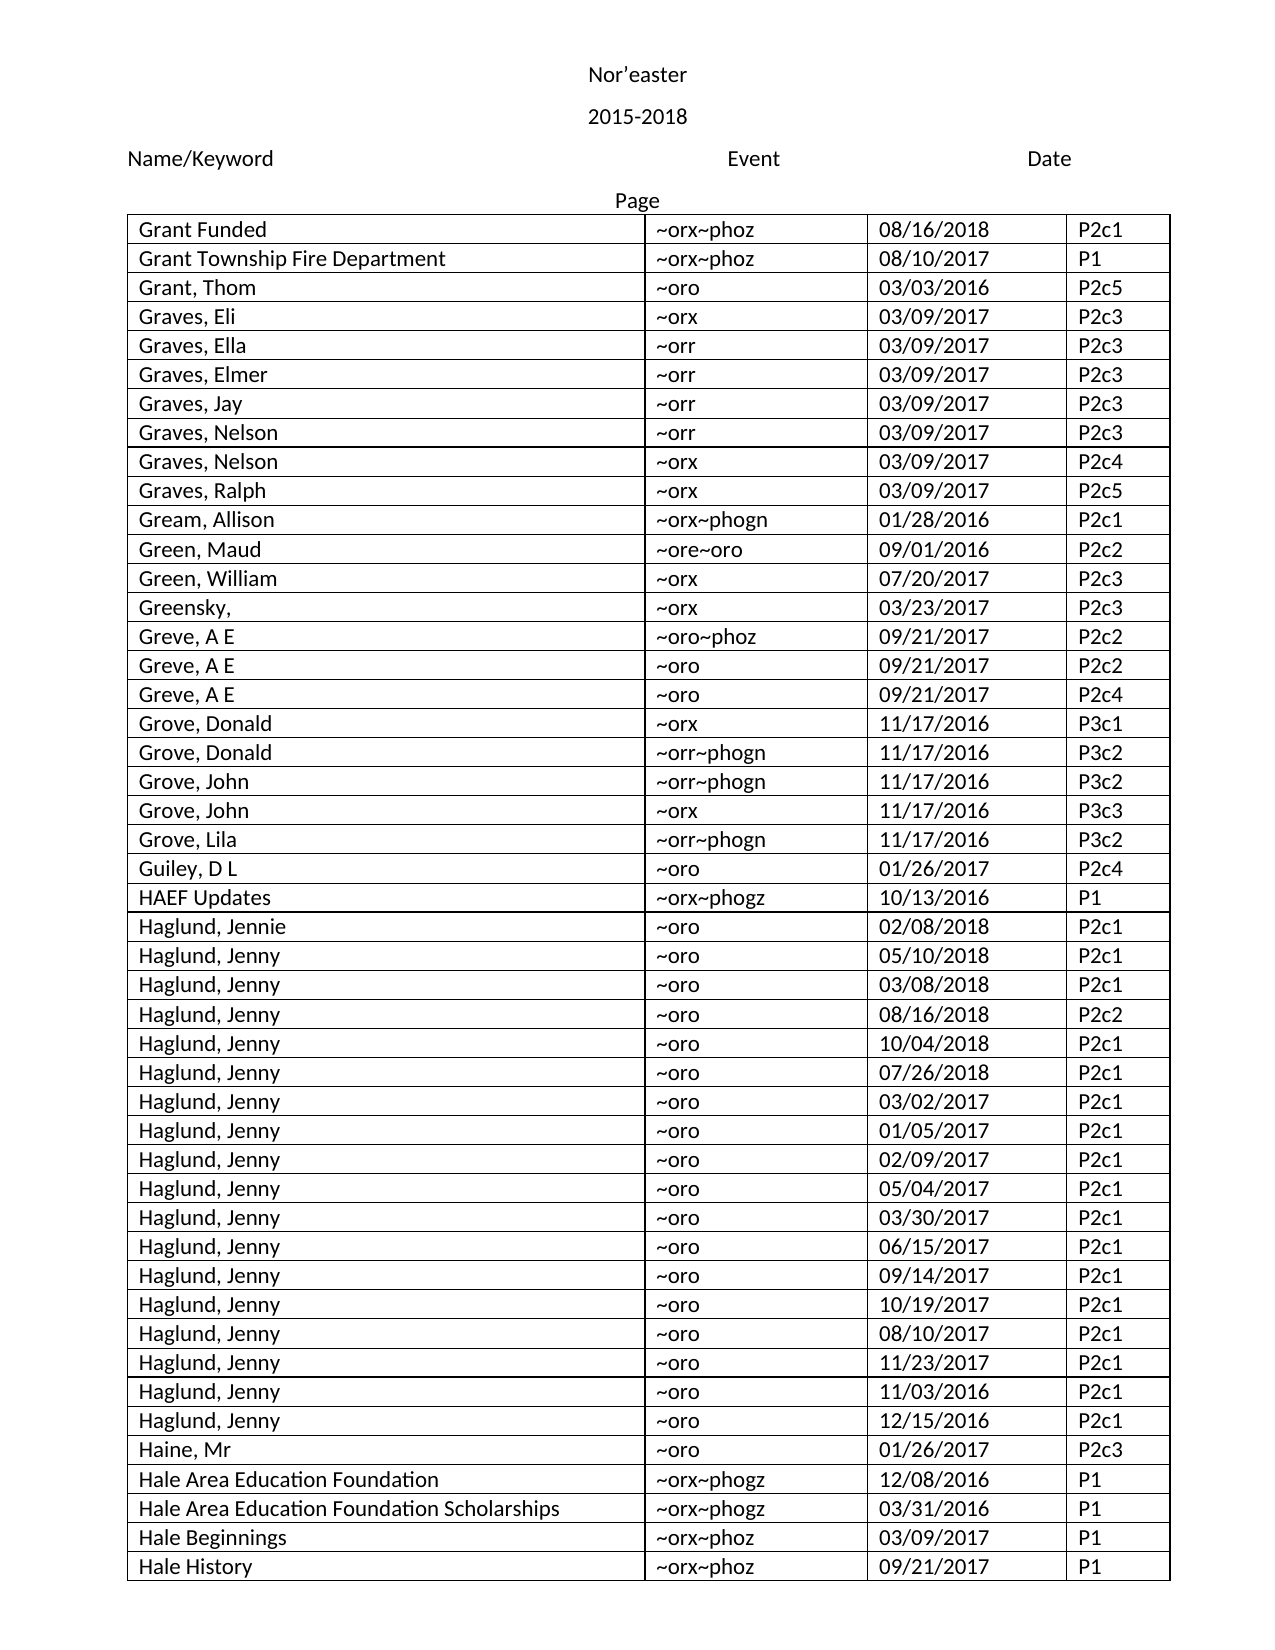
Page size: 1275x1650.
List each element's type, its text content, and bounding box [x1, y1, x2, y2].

table_cell P1 [1067, 1465, 1169, 1493]
table_cell Haglund, Jenny [128, 1087, 644, 1115]
table_cell ~oro [646, 1029, 867, 1057]
table_cell ~oro [646, 651, 867, 679]
table_cell Graves, Eli [128, 302, 644, 330]
table_cell 11/17/2016 [868, 709, 1066, 737]
table_cell Haglund, Jenny [128, 1232, 644, 1260]
table_cell Green, William [128, 564, 644, 592]
table_cell P2c1 [1067, 1319, 1169, 1347]
table_cell Hale Beginnings [128, 1523, 644, 1551]
table_cell Graves, Elmer [128, 360, 644, 388]
table_cell ~oro [646, 1087, 867, 1115]
table_cell 12/15/2016 [868, 1407, 1066, 1434]
table_cell ~orr~phogn [646, 825, 867, 853]
table_cell P2c4 [1067, 854, 1169, 882]
table_cell ~oro [646, 1319, 867, 1347]
table_cell P2c1 [1067, 1378, 1169, 1406]
table_cell 10/04/2018 [868, 1029, 1066, 1057]
table_cell Graves, Ralph [128, 477, 644, 504]
table_cell 09/21/2017 [868, 680, 1066, 708]
table_cell Haglund, Jenny [128, 1378, 644, 1406]
table_cell Green, Maud [128, 535, 644, 563]
table_cell P2c3 [1067, 389, 1169, 417]
table_cell ~orx~phoz [646, 1552, 867, 1580]
table_cell P2c1 [1067, 913, 1169, 941]
table_cell ~oro [646, 1174, 867, 1202]
table_cell P2c1 [1067, 1029, 1169, 1057]
table_cell Graves, Jay [128, 389, 644, 417]
table_cell 01/26/2017 [868, 854, 1066, 882]
table_cell Haglund, Jenny [128, 1058, 644, 1086]
table_cell ~oro [646, 1116, 867, 1144]
table_cell Greve, A E [128, 651, 644, 679]
table_cell Grant Funded [128, 215, 644, 243]
table_cell 08/16/2018 [868, 215, 1066, 243]
table_cell P2c2 [1067, 1000, 1169, 1028]
table_cell P2c1 [1067, 1349, 1169, 1376]
table_cell ~oro [646, 1232, 867, 1260]
table_cell Haglund, Jenny [128, 971, 644, 999]
table_cell Guiley, D L [128, 854, 644, 882]
table_cell 03/23/2017 [868, 593, 1066, 621]
table_cell P3c2 [1067, 825, 1169, 853]
table_cell P1 [1067, 884, 1169, 911]
table_cell ~oro [646, 1290, 867, 1318]
table_cell 08/16/2018 [868, 1000, 1066, 1028]
table_cell 09/21/2017 [868, 1552, 1066, 1580]
table_cell ~oro [646, 1000, 867, 1028]
table_cell Greve, A E [128, 622, 644, 650]
table_cell Haglund, Jenny [128, 1290, 644, 1318]
table_cell ~orr [646, 360, 867, 388]
table_cell P2c1 [1067, 942, 1169, 969]
table_cell P2c1 [1067, 1174, 1169, 1202]
table_cell 08/10/2017 [868, 1319, 1066, 1347]
table_cell P2c1 [1067, 215, 1169, 243]
table_cell ~orx [646, 477, 867, 504]
table_cell 11/17/2016 [868, 825, 1066, 853]
table_cell ~orr~phogn [646, 738, 867, 766]
table_cell ~oro [646, 273, 867, 301]
table_cell 07/20/2017 [868, 564, 1066, 592]
table_cell ~oro [646, 971, 867, 999]
table_cell 11/17/2016 [868, 738, 1066, 766]
table_cell Grant, Thom [128, 273, 644, 301]
table_cell P1 [1067, 244, 1169, 272]
table_cell P2c1 [1067, 1232, 1169, 1260]
table_cell Gream, Allison [128, 506, 644, 534]
table_cell ~orr [646, 419, 867, 446]
table_cell 10/19/2017 [868, 1290, 1066, 1318]
table_cell ~oro [646, 854, 867, 882]
table_cell P1 [1067, 1523, 1169, 1551]
table_cell Haglund, Jenny [128, 1029, 644, 1057]
table_cell P3c1 [1067, 709, 1169, 737]
table_cell ~oro~phoz [646, 622, 867, 650]
table_cell P2c1 [1067, 1087, 1169, 1115]
table_cell Haine, Mr [128, 1436, 644, 1464]
table_cell Haglund, Jenny [128, 1174, 644, 1202]
table_cell Graves, Ella [128, 331, 644, 359]
table_cell ~oro [646, 942, 867, 969]
table_cell ~oro [646, 1058, 867, 1086]
table_cell P2c3 [1067, 331, 1169, 359]
table_cell P2c2 [1067, 651, 1169, 679]
table_cell Grove, Donald [128, 738, 644, 766]
table_cell 11/03/2016 [868, 1378, 1066, 1406]
table_cell Haglund, Jenny [128, 1000, 644, 1028]
table_cell P2c3 [1067, 419, 1169, 446]
table_cell ~orx~phogz [646, 1465, 867, 1493]
table_cell P3c2 [1067, 767, 1169, 795]
table_cell P2c3 [1067, 302, 1169, 330]
table_cell 12/08/2016 [868, 1465, 1066, 1493]
table_cell Greensky, [128, 593, 644, 621]
table_cell 03/31/2016 [868, 1494, 1066, 1522]
table_cell 03/09/2017 [868, 419, 1066, 446]
table_cell 03/30/2017 [868, 1203, 1066, 1231]
table_cell Haglund, Jenny [128, 1145, 644, 1173]
table_cell Haglund, Jenny [128, 1261, 644, 1289]
table_cell ~orx~phoz [646, 1523, 867, 1551]
table_cell ~orx~phoz [646, 215, 867, 243]
table_cell 03/03/2016 [868, 273, 1066, 301]
table_cell P3c3 [1067, 796, 1169, 824]
table_cell P2c5 [1067, 273, 1169, 301]
table_cell P2c1 [1067, 1290, 1169, 1318]
table_cell Haglund, Jennie [128, 913, 644, 941]
table_cell Hale History [128, 1552, 644, 1580]
table_cell Grove, John [128, 796, 644, 824]
table_cell ~oro [646, 1378, 867, 1406]
table_cell ~oro [646, 1436, 867, 1464]
table_cell P2c1 [1067, 1058, 1169, 1086]
table_cell ~orr [646, 331, 867, 359]
table_cell 05/04/2017 [868, 1174, 1066, 1202]
table_cell 03/08/2018 [868, 971, 1066, 999]
table_cell 07/26/2018 [868, 1058, 1066, 1086]
table_cell 03/09/2017 [868, 477, 1066, 504]
table_cell Haglund, Jenny [128, 1203, 644, 1231]
table_cell Haglund, Jenny [128, 1116, 644, 1144]
table_cell 09/21/2017 [868, 622, 1066, 650]
table_cell 03/09/2017 [868, 331, 1066, 359]
table_cell Grove, Lila [128, 825, 644, 853]
table_cell 05/10/2018 [868, 942, 1066, 969]
table_cell 02/08/2018 [868, 913, 1066, 941]
table_cell 01/26/2017 [868, 1436, 1066, 1464]
table_cell Graves, Nelson [128, 419, 644, 446]
table_cell ~orr [646, 389, 867, 417]
table_cell P2c1 [1067, 1407, 1169, 1434]
table_cell Grant Township Fire Department [128, 244, 644, 272]
table_cell Hale Area Education Foundation [128, 1465, 644, 1493]
table_cell P2c1 [1067, 1145, 1169, 1173]
table_cell Haglund, Jenny [128, 1407, 644, 1434]
table_cell ~orx [646, 564, 867, 592]
table_cell 09/14/2017 [868, 1261, 1066, 1289]
table_cell ~orx [646, 448, 867, 476]
table_cell ~oro [646, 1407, 867, 1434]
table_cell P2c1 [1067, 971, 1169, 999]
table_cell Grove, Donald [128, 709, 644, 737]
table_cell P2c3 [1067, 564, 1169, 592]
table_cell 11/17/2016 [868, 796, 1066, 824]
table_cell ~orx~phogz [646, 884, 867, 911]
table_cell ~orx~phogn [646, 506, 867, 534]
table_cell P1 [1067, 1494, 1169, 1522]
table_cell P1 [1067, 1552, 1169, 1580]
table_cell P2c2 [1067, 622, 1169, 650]
table_cell ~orx [646, 796, 867, 824]
table_cell 03/09/2017 [868, 448, 1066, 476]
table_cell 11/17/2016 [868, 767, 1066, 795]
table_cell 01/28/2016 [868, 506, 1066, 534]
table_cell 01/05/2017 [868, 1116, 1066, 1144]
table_cell ~orx [646, 709, 867, 737]
table_cell P2c1 [1067, 1203, 1169, 1231]
table_cell P3c2 [1067, 738, 1169, 766]
table_cell HAEF Updates [128, 884, 644, 911]
table_cell ~oro [646, 1145, 867, 1173]
table_cell P2c4 [1067, 448, 1169, 476]
table_cell 03/02/2017 [868, 1087, 1066, 1115]
table_cell P2c3 [1067, 593, 1169, 621]
table_cell ~oro [646, 680, 867, 708]
table_cell ~orx [646, 302, 867, 330]
table_cell ~ore~oro [646, 535, 867, 563]
table_cell 11/23/2017 [868, 1349, 1066, 1376]
table_cell Haglund, Jenny [128, 1349, 644, 1376]
table_cell Graves, Nelson [128, 448, 644, 476]
table_cell 03/09/2017 [868, 360, 1066, 388]
table_cell P2c1 [1067, 506, 1169, 534]
table_cell 06/15/2017 [868, 1232, 1066, 1260]
table_cell P2c5 [1067, 477, 1169, 504]
table_cell 03/09/2017 [868, 302, 1066, 330]
table_cell 08/10/2017 [868, 244, 1066, 272]
table_cell P2c1 [1067, 1116, 1169, 1144]
table_cell ~oro [646, 1349, 867, 1376]
table_cell P2c2 [1067, 535, 1169, 563]
table_cell ~orx~phoz [646, 244, 867, 272]
table_cell ~orx~phogz [646, 1494, 867, 1522]
table_cell 03/09/2017 [868, 389, 1066, 417]
table_cell 09/21/2017 [868, 651, 1066, 679]
table_cell 03/09/2017 [868, 1523, 1066, 1551]
table_cell ~oro [646, 1261, 867, 1289]
table_cell P2c4 [1067, 680, 1169, 708]
table_cell ~oro [646, 1203, 867, 1231]
table_cell P2c3 [1067, 360, 1169, 388]
table_cell Hale Area Education Foundation Scholarships [128, 1494, 644, 1522]
table_cell Greve, A E [128, 680, 644, 708]
table_cell ~orr~phogn [646, 767, 867, 795]
table_cell P2c1 [1067, 1261, 1169, 1289]
table_cell 02/09/2017 [868, 1145, 1066, 1173]
table_cell Grove, John [128, 767, 644, 795]
table_cell 09/01/2016 [868, 535, 1066, 563]
table_cell 10/13/2016 [868, 884, 1066, 911]
table_cell Haglund, Jenny [128, 942, 644, 969]
table_cell ~orx [646, 593, 867, 621]
table_cell P2c3 [1067, 1436, 1169, 1464]
table_cell ~oro [646, 913, 867, 941]
table_cell Haglund, Jenny [128, 1319, 644, 1347]
